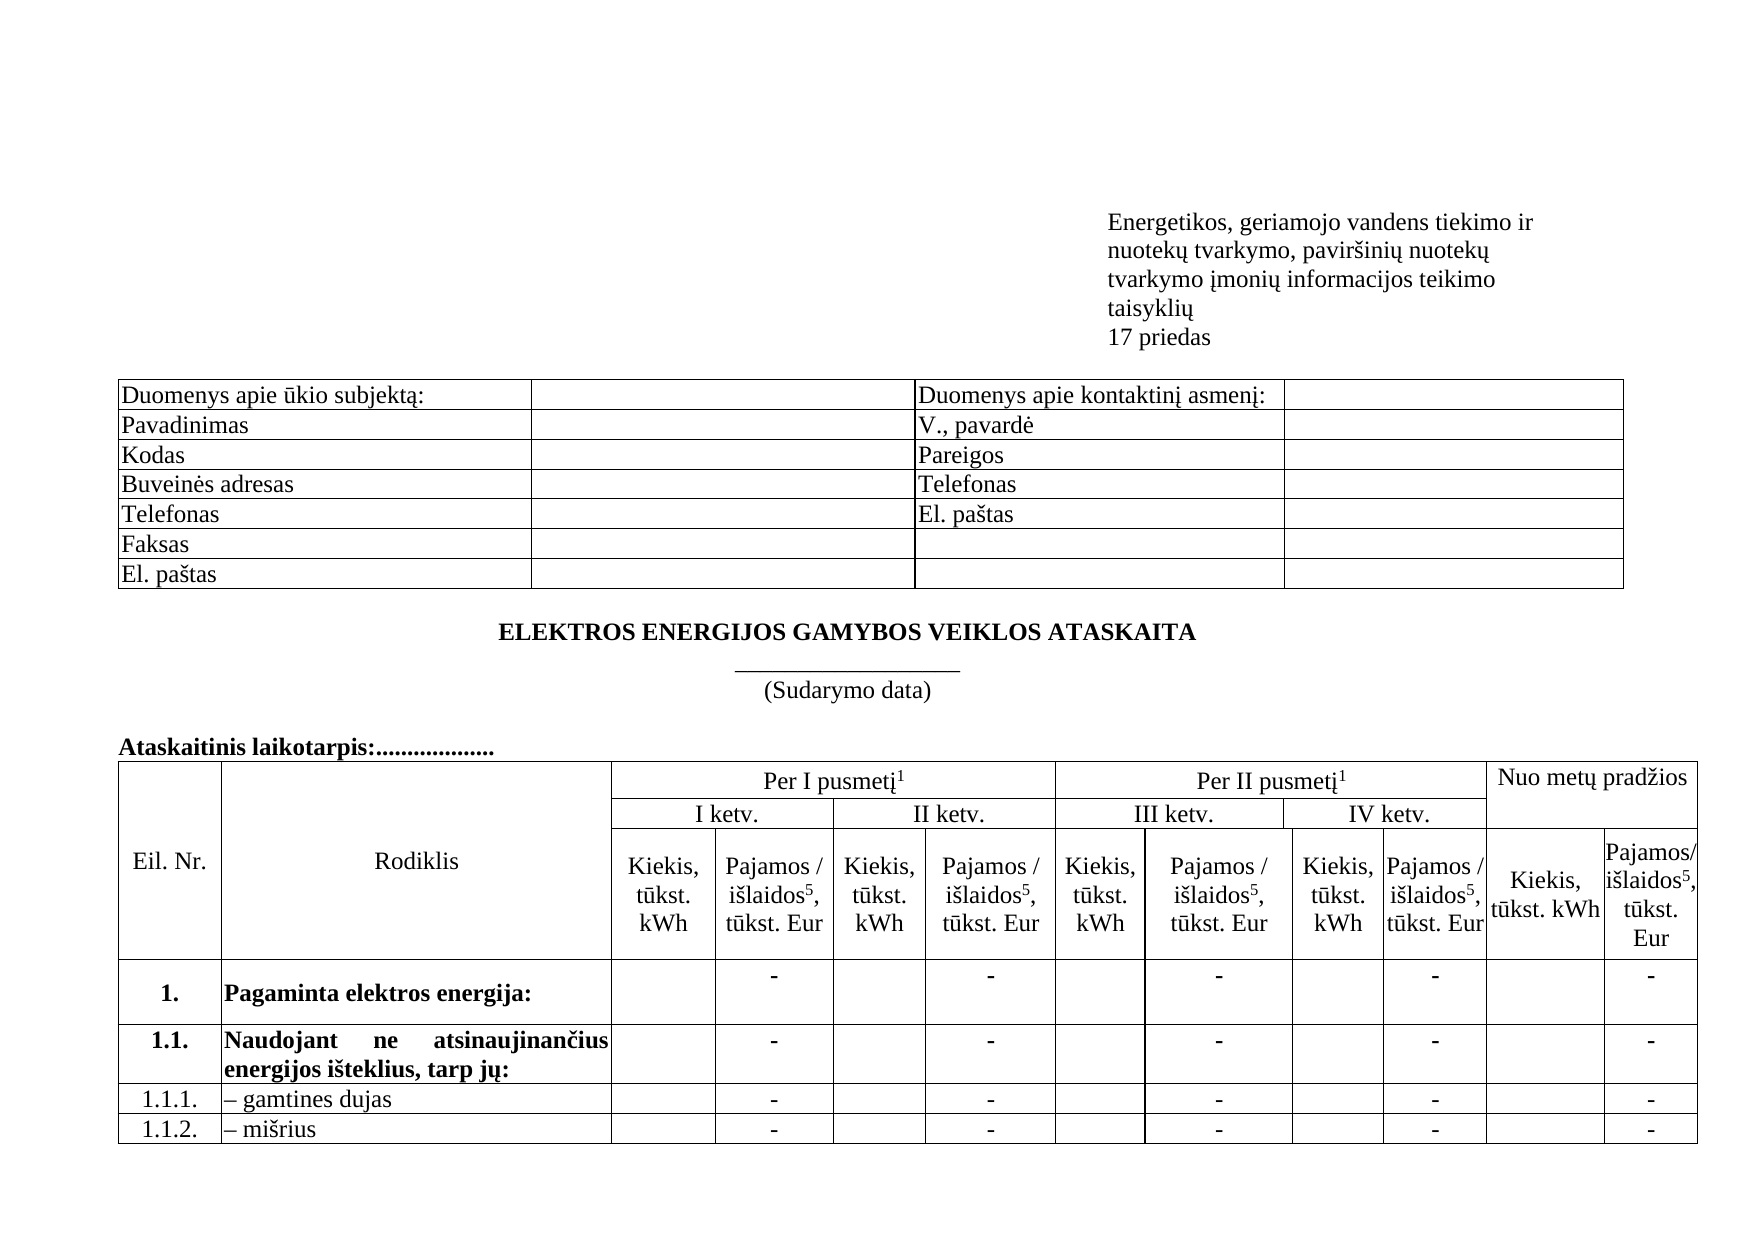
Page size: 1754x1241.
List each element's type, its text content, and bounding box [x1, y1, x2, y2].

table_cell Telefonas [916, 470, 1284, 498]
table_cell [1487, 960, 1604, 1024]
table_cell Kiekis, tūkst. kWh [1293, 829, 1383, 959]
table_cell - [1146, 1025, 1292, 1083]
table_cell [1285, 440, 1623, 468]
table_cell - [716, 960, 833, 1024]
table_cell - [926, 960, 1055, 1024]
text 17 priedas [1107, 322, 1577, 350]
table_cell - [1384, 1025, 1486, 1083]
table_cell [532, 529, 914, 558]
table_cell [532, 470, 914, 498]
table_cell - [1605, 1114, 1697, 1142]
table_cell Kiekis, tūkst. kWh [1056, 829, 1144, 959]
table_cell 1. [119, 960, 221, 1024]
text ELEKTROS ENERGIJOS GAMYBOS VEIKLOS ATASKAITA [118, 617, 1577, 646]
table_cell [1293, 1084, 1383, 1113]
table_cell [834, 1025, 925, 1083]
table_cell - [716, 1084, 833, 1113]
table_cell [1487, 1025, 1604, 1083]
table_cell [612, 1114, 715, 1142]
table_cell - [1384, 1114, 1486, 1142]
table_cell Kiekis, tūkst. kWh [1487, 829, 1604, 959]
table_cell IV ketv. [1284, 799, 1486, 828]
table_cell [1285, 559, 1623, 588]
table_cell Kodas [119, 440, 531, 468]
text Energetikos, geriamojo vandens tiekimo ir [1107, 207, 1577, 235]
table_cell Pajamos/ išlaidos5, tūkst. Eur [1605, 829, 1697, 959]
table_cell [612, 960, 715, 1024]
table_cell [1487, 1084, 1604, 1113]
table_cell [1293, 1025, 1383, 1083]
table_header Duomenys apie kontaktinį asmenį: [916, 380, 1284, 409]
table_cell II ketv. [834, 799, 1055, 828]
table_cell [834, 1084, 925, 1113]
table_cell V., pavardė [916, 410, 1284, 439]
table_cell Pavadinimas [119, 410, 531, 439]
table_cell I ketv. [612, 799, 833, 828]
table_cell - [1146, 1084, 1292, 1113]
table_cell [1487, 1114, 1604, 1142]
table_cell [532, 440, 914, 468]
table_cell [1285, 470, 1623, 498]
table_header [532, 380, 914, 409]
table_cell [834, 1114, 925, 1142]
table_cell [1056, 1114, 1144, 1142]
table_cell Kiekis, tūkst. kWh [834, 829, 925, 959]
table_cell 1.1. [119, 1025, 221, 1083]
table_cell - [926, 1025, 1055, 1083]
text Ataskaitinis laikotarpis:................... [118, 732, 1577, 761]
table_cell [916, 529, 1284, 558]
table_cell Kiekis, tūkst. kWh [612, 829, 715, 959]
text (Sudarymo data) [118, 675, 1577, 704]
table_cell Buveinės adresas [119, 470, 531, 498]
table_cell Pareigos [916, 440, 1284, 468]
text taisyklių [1107, 293, 1577, 322]
table_header Nuo metų pradžios [1487, 762, 1697, 828]
table_cell [532, 499, 914, 528]
table_cell 1.1.2. [119, 1114, 221, 1142]
table_cell [1293, 1114, 1383, 1142]
table_cell [1056, 960, 1144, 1024]
table_cell Pajamos / išlaidos5, tūkst. Eur [1384, 829, 1486, 959]
table_cell – gamtines dujas [222, 1084, 611, 1113]
text nuotekų tvarkymo, paviršinių nuotekų [1107, 235, 1577, 264]
table_cell - [926, 1084, 1055, 1113]
table_cell - [1605, 1025, 1697, 1083]
table_cell [532, 559, 914, 588]
table_cell - [926, 1114, 1055, 1142]
table_cell [1056, 1025, 1144, 1083]
table_cell - [1146, 960, 1292, 1024]
table_cell [532, 410, 914, 439]
table_header Duomenys apie ūkio subjektą: [119, 380, 531, 409]
table_cell - [1605, 960, 1697, 1024]
table_cell [1293, 960, 1383, 1024]
table_cell - [1384, 1084, 1486, 1113]
table_cell [1285, 529, 1623, 558]
text __________________ [118, 646, 1577, 675]
table_cell Faksas [119, 529, 531, 558]
table_cell Pajamos / išlaidos5, tūkst. Eur [926, 829, 1055, 959]
table_cell El. paštas [916, 499, 1284, 528]
table_cell – mišrius [222, 1114, 611, 1142]
table_header Eil. Nr. [119, 762, 221, 959]
table_cell [1056, 1084, 1144, 1113]
table_cell [1285, 499, 1623, 528]
table_cell - [716, 1114, 833, 1142]
table_cell [1285, 410, 1623, 439]
table_cell - [716, 1025, 833, 1083]
table_cell Naudojant ne atsinaujinančius energijos išteklius, tarp jų: [222, 1025, 611, 1083]
table_cell [612, 1025, 715, 1083]
table_cell Telefonas [119, 499, 531, 528]
table_cell 1.1.1. [119, 1084, 221, 1113]
table_cell - [1146, 1114, 1292, 1142]
table_cell Pagaminta elektros energija: [222, 960, 611, 1024]
table_header [1285, 380, 1623, 409]
table_cell Pajamos / išlaidos5, tūkst. Eur [1146, 829, 1292, 959]
table_cell El. paštas [119, 559, 531, 588]
table_cell - [1605, 1084, 1697, 1113]
table_cell - [1384, 960, 1486, 1024]
table_header Per II pusmetį1 [1056, 762, 1486, 798]
table_cell [612, 1084, 715, 1113]
table_header Rodiklis [222, 762, 611, 959]
text tvarkymo įmonių informacijos teikimo [1107, 264, 1577, 293]
table_cell [916, 559, 1284, 588]
table_header Per I pusmetį1 [612, 762, 1055, 798]
table_cell III ketv. [1056, 799, 1283, 828]
table_cell [834, 960, 925, 1024]
table_cell Pajamos / išlaidos5, tūkst. Eur [716, 829, 833, 959]
